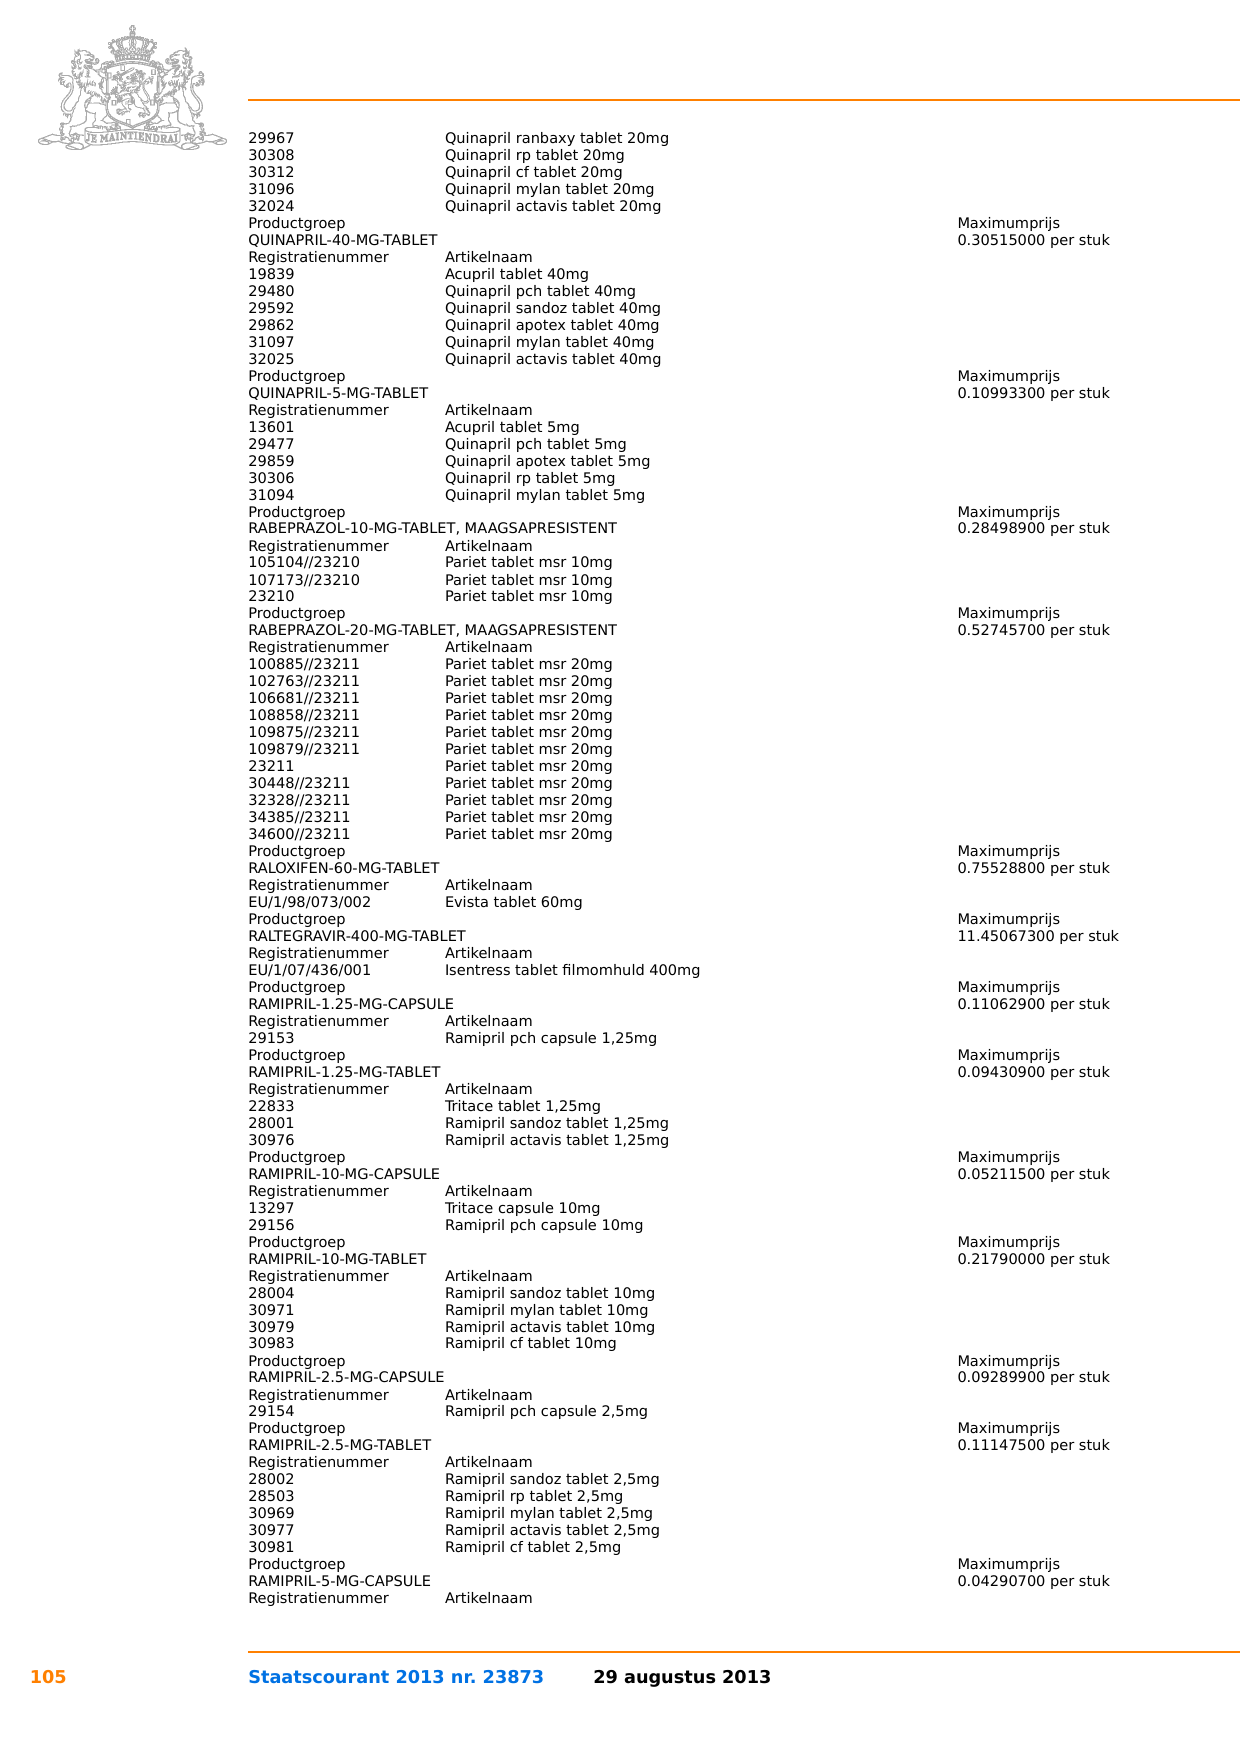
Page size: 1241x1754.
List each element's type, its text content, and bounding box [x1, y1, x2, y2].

table_cell 11.45067300 per stuk [951, 928, 1163, 945]
table_cell Pariet tablet msr 20mg [439, 775, 951, 792]
table_cell [951, 1471, 1163, 1488]
table_cell Artikelnaam [439, 1386, 951, 1403]
table_cell Quinapril actavis tablet 40mg [439, 351, 951, 368]
table_cell Registratienummer [248, 877, 439, 894]
table_cell Pariet tablet msr 20mg [439, 741, 951, 758]
table_cell [951, 1386, 1163, 1403]
table_cell RALOXIFEN-60-MG-TABLET [248, 860, 951, 877]
table_cell 0.09430900 per stuk [951, 1064, 1163, 1081]
table_cell 29154 [248, 1403, 439, 1420]
table_cell 0.11147500 per stuk [951, 1437, 1163, 1454]
table_cell Artikelnaam [439, 877, 951, 894]
table_cell [951, 486, 1163, 503]
table_cell Pariet tablet msr 20mg [439, 673, 951, 690]
table_cell Artikelnaam [439, 538, 951, 554]
table_cell Artikelnaam [439, 1183, 951, 1199]
table_cell Productgroep [248, 1556, 439, 1573]
table_cell 29156 [248, 1217, 439, 1233]
table_cell [951, 300, 1163, 317]
table_cell [951, 1098, 1163, 1115]
table_cell Quinapril sandoz tablet 40mg [439, 300, 951, 317]
table_cell [951, 1454, 1163, 1471]
table_cell [951, 266, 1163, 283]
table_cell 30306 [248, 470, 439, 486]
table_cell 0.10993300 per stuk [951, 385, 1163, 402]
table_cell [951, 402, 1163, 418]
table_cell Artikelnaam [439, 249, 951, 266]
table_cell Registratienummer [248, 639, 439, 656]
table_cell Maximumprijs [951, 1047, 1163, 1064]
table_cell Maximumprijs [951, 215, 1163, 232]
table_cell Productgroep [248, 1047, 439, 1064]
table_cell [951, 707, 1163, 724]
table_cell Productgroep [248, 1420, 439, 1437]
table_cell 30979 [248, 1319, 439, 1335]
table_cell Quinapril apotex tablet 5mg [439, 453, 951, 469]
table_cell [951, 554, 1163, 571]
table_cell [951, 1590, 1163, 1607]
table_cell Maximumprijs [951, 1149, 1163, 1166]
table_cell Quinapril mylan tablet 40mg [439, 334, 951, 351]
table_cell 29859 [248, 453, 439, 469]
table_cell Productgroep [248, 979, 439, 996]
table_cell Maximumprijs [951, 1234, 1163, 1251]
table_cell [951, 809, 1163, 826]
table_cell [951, 690, 1163, 707]
table_cell Pariet tablet msr 20mg [439, 826, 951, 843]
table_cell Productgroep [248, 1234, 439, 1251]
table_cell Registratienummer [248, 1183, 439, 1199]
table_cell Quinapril apotex tablet 40mg [439, 317, 951, 334]
table_cell [951, 283, 1163, 300]
table_cell Productgroep [248, 504, 439, 520]
table_cell [439, 911, 951, 928]
table_cell 0.05211500 per stuk [951, 1166, 1163, 1183]
table_cell 28002 [248, 1471, 439, 1488]
table_cell 22833 [248, 1098, 439, 1115]
table_cell Pariet tablet msr 20mg [439, 724, 951, 741]
table_cell [439, 368, 951, 384]
table_cell [951, 894, 1163, 911]
table_cell [951, 1285, 1163, 1301]
table_cell [951, 198, 1163, 215]
table_cell 0.09289900 per stuk [951, 1369, 1163, 1386]
table_cell 29592 [248, 300, 439, 317]
table_cell 108858//23211 [248, 707, 439, 724]
table_cell 29477 [248, 436, 439, 452]
table_cell Quinapril pch tablet 5mg [439, 436, 951, 452]
table_cell 19839 [248, 266, 439, 283]
table_cell RAMIPRIL-5-MG-CAPSULE [248, 1573, 951, 1590]
table_cell Registratienummer [248, 1590, 439, 1607]
table_cell [951, 1539, 1163, 1556]
table_cell QUINAPRIL-40-MG-TABLET [248, 232, 951, 249]
table_cell RALTEGRAVIR-400-MG-TABLET [248, 928, 951, 945]
table_cell 28004 [248, 1285, 439, 1301]
table_cell [951, 571, 1163, 588]
table_cell 105104//23210 [248, 554, 439, 571]
table_cell [951, 1030, 1163, 1047]
table_cell [951, 741, 1163, 758]
table_cell RAMIPRIL-2.5-MG-TABLET [248, 1437, 951, 1454]
table_cell Quinapril cf tablet 20mg [439, 164, 951, 181]
table_cell RABEPRAZOL-10-MG-TABLET, MAAGSAPRESISTENT [248, 520, 951, 537]
table_cell 32328//23211 [248, 792, 439, 809]
table_cell [439, 1149, 951, 1166]
table_cell 34600//23211 [248, 826, 439, 843]
table_cell 31094 [248, 486, 439, 503]
table_cell Artikelnaam [439, 1081, 951, 1098]
table_cell [951, 1013, 1163, 1030]
table_cell [951, 1200, 1163, 1217]
table_cell [951, 962, 1163, 979]
table_cell 29153 [248, 1030, 439, 1047]
table_cell [951, 639, 1163, 656]
table_cell 28503 [248, 1488, 439, 1505]
table_cell 31097 [248, 334, 439, 351]
table_cell Quinapril mylan tablet 20mg [439, 181, 951, 198]
table_cell Pariet tablet msr 20mg [439, 809, 951, 826]
table_cell Maximumprijs [951, 1353, 1163, 1369]
picture [38, 25, 227, 150]
table_cell 0.75528800 per stuk [951, 860, 1163, 877]
table_cell [951, 147, 1163, 164]
table_cell Ramipril actavis tablet 2,5mg [439, 1522, 951, 1539]
table_cell Artikelnaam [439, 945, 951, 962]
table_cell Ramipril pch capsule 2,5mg [439, 1403, 951, 1420]
table_cell 30308 [248, 147, 439, 164]
table_cell RAMIPRIL-1.25-MG-CAPSULE [248, 996, 951, 1013]
table_cell Artikelnaam [439, 1454, 951, 1471]
table_cell Registratienummer [248, 945, 439, 962]
table_cell 30448//23211 [248, 775, 439, 792]
table_cell [951, 1319, 1163, 1335]
table_cell Registratienummer [248, 402, 439, 418]
table_cell Evista tablet 60mg [439, 894, 951, 911]
table_cell Maximumprijs [951, 911, 1163, 928]
table_cell Productgroep [248, 605, 439, 622]
table_cell Pariet tablet msr 20mg [439, 690, 951, 707]
table_cell Quinapril ranbaxy tablet 20mg [439, 130, 951, 147]
table_cell [439, 215, 951, 232]
table_cell [439, 504, 951, 520]
table_cell [951, 334, 1163, 351]
table_cell 32024 [248, 198, 439, 215]
table_cell [951, 656, 1163, 673]
table_cell Pariet tablet msr 10mg [439, 588, 951, 605]
table_cell [439, 1353, 951, 1369]
table_cell RABEPRAZOL-20-MG-TABLET, MAAGSAPRESISTENT [248, 622, 951, 639]
table_cell Ramipril sandoz tablet 1,25mg [439, 1115, 951, 1132]
table_cell 29967 [248, 130, 439, 147]
table_cell 31096 [248, 181, 439, 198]
table_cell [951, 1115, 1163, 1132]
table_cell [951, 351, 1163, 368]
table_cell [951, 1522, 1163, 1539]
table_cell 29862 [248, 317, 439, 334]
table_cell [439, 605, 951, 622]
table_cell Maximumprijs [951, 605, 1163, 622]
table_cell 109879//23211 [248, 741, 439, 758]
table_cell 23211 [248, 758, 439, 775]
table_cell [951, 1081, 1163, 1098]
table_cell Maximumprijs [951, 843, 1163, 860]
table_cell 107173//23210 [248, 571, 439, 588]
table_cell Ramipril mylan tablet 2,5mg [439, 1505, 951, 1522]
table_cell [951, 826, 1163, 843]
table_cell 34385//23211 [248, 809, 439, 826]
table_cell Maximumprijs [951, 979, 1163, 996]
table_cell 30971 [248, 1301, 439, 1318]
table_cell Ramipril actavis tablet 10mg [439, 1319, 951, 1335]
table_cell RAMIPRIL-10-MG-CAPSULE [248, 1166, 951, 1183]
table_cell 0.28498900 per stuk [951, 520, 1163, 537]
table_cell Acupril tablet 40mg [439, 266, 951, 283]
table_cell [951, 1488, 1163, 1505]
table_cell QUINAPRIL-5-MG-TABLET [248, 385, 951, 402]
table_cell Quinapril rp tablet 5mg [439, 470, 951, 486]
table_cell 28001 [248, 1115, 439, 1132]
table_cell Registratienummer [248, 1454, 439, 1471]
table_cell [439, 1234, 951, 1251]
table_cell [951, 181, 1163, 198]
table_cell [951, 1132, 1163, 1149]
table_cell [439, 1420, 951, 1437]
table_cell 29480 [248, 283, 439, 300]
table_cell 0.21790000 per stuk [951, 1251, 1163, 1267]
table_cell Quinapril pch tablet 40mg [439, 283, 951, 300]
table_cell Artikelnaam [439, 1268, 951, 1284]
table_cell [951, 877, 1163, 894]
table_cell EU/1/07/436/001 [248, 962, 439, 979]
table_cell [439, 979, 951, 996]
table_cell Registratienummer [248, 538, 439, 554]
table_cell Ramipril cf tablet 2,5mg [439, 1539, 951, 1556]
table_cell Acupril tablet 5mg [439, 419, 951, 436]
table_cell [951, 945, 1163, 962]
table_cell Pariet tablet msr 10mg [439, 571, 951, 588]
table_cell 13601 [248, 419, 439, 436]
table_cell [951, 419, 1163, 436]
table_cell Maximumprijs [951, 368, 1163, 384]
table_cell 13297 [248, 1200, 439, 1217]
table_cell Ramipril pch capsule 10mg [439, 1217, 951, 1233]
table_cell [951, 436, 1163, 452]
table_cell Maximumprijs [951, 504, 1163, 520]
table_cell [951, 775, 1163, 792]
table_cell Ramipril sandoz tablet 10mg [439, 1285, 951, 1301]
table_cell Productgroep [248, 1353, 439, 1369]
table_cell 30981 [248, 1539, 439, 1556]
table_cell Registratienummer [248, 1081, 439, 1098]
table_cell Productgroep [248, 368, 439, 384]
table_cell Ramipril rp tablet 2,5mg [439, 1488, 951, 1505]
table_cell Pariet tablet msr 20mg [439, 792, 951, 809]
table_cell [951, 317, 1163, 334]
table_cell [951, 453, 1163, 469]
table_cell [951, 1335, 1163, 1352]
table_cell EU/1/98/073/002 [248, 894, 439, 911]
table_cell Artikelnaam [439, 1590, 951, 1607]
table_cell 0.11062900 per stuk [951, 996, 1163, 1013]
table_cell [951, 249, 1163, 266]
table_cell Maximumprijs [951, 1556, 1163, 1573]
table_cell 0.04290700 per stuk [951, 1573, 1163, 1590]
table_cell 30969 [248, 1505, 439, 1522]
table_cell [951, 1403, 1163, 1420]
table_cell Productgroep [248, 911, 439, 928]
table_cell Isentress tablet filmomhuld 400mg [439, 962, 951, 979]
table_cell Registratienummer [248, 1268, 439, 1284]
table_cell Tritace capsule 10mg [439, 1200, 951, 1217]
table_cell Productgroep [248, 215, 439, 232]
table_cell 106681//23211 [248, 690, 439, 707]
table_cell [951, 538, 1163, 554]
table_cell Tritace tablet 1,25mg [439, 1098, 951, 1115]
table_cell 23210 [248, 588, 439, 605]
table_cell 0.30515000 per stuk [951, 232, 1163, 249]
table_cell RAMIPRIL-2.5-MG-CAPSULE [248, 1369, 951, 1386]
table_cell Ramipril actavis tablet 1,25mg [439, 1132, 951, 1149]
table_cell Ramipril mylan tablet 10mg [439, 1301, 951, 1318]
table_cell Ramipril sandoz tablet 2,5mg [439, 1471, 951, 1488]
table_cell [951, 673, 1163, 690]
table_cell RAMIPRIL-10-MG-TABLET [248, 1251, 951, 1267]
table_cell RAMIPRIL-1.25-MG-TABLET [248, 1064, 951, 1081]
table_cell [951, 130, 1163, 147]
table_cell Productgroep [248, 1149, 439, 1166]
table_cell [951, 1301, 1163, 1318]
table_cell 30976 [248, 1132, 439, 1149]
table_cell Registratienummer [248, 249, 439, 266]
table_cell [439, 1556, 951, 1573]
table_cell Pariet tablet msr 20mg [439, 758, 951, 775]
table_cell [951, 164, 1163, 181]
table_cell [951, 1505, 1163, 1522]
table_cell 30977 [248, 1522, 439, 1539]
table_cell Registratienummer [248, 1013, 439, 1030]
table_cell [951, 758, 1163, 775]
table_cell [439, 1047, 951, 1064]
table_cell Artikelnaam [439, 402, 951, 418]
table_cell Artikelnaam [439, 639, 951, 656]
table_cell Pariet tablet msr 20mg [439, 656, 951, 673]
table_cell 109875//23211 [248, 724, 439, 741]
table_cell 30983 [248, 1335, 439, 1352]
table_cell [951, 792, 1163, 809]
table_cell Quinapril mylan tablet 5mg [439, 486, 951, 503]
table_cell Quinapril rp tablet 20mg [439, 147, 951, 164]
table_cell 30312 [248, 164, 439, 181]
table_cell Pariet tablet msr 20mg [439, 707, 951, 724]
table_cell [439, 843, 951, 860]
table_cell 102763//23211 [248, 673, 439, 690]
table_cell [951, 1268, 1163, 1284]
table_cell 100885//23211 [248, 656, 439, 673]
table_cell Registratienummer [248, 1386, 439, 1403]
table_cell Productgroep [248, 843, 439, 860]
table_cell 32025 [248, 351, 439, 368]
table_cell Maximumprijs [951, 1420, 1163, 1437]
table_cell Quinapril actavis tablet 20mg [439, 198, 951, 215]
table_cell Artikelnaam [439, 1013, 951, 1030]
table_cell 0.52745700 per stuk [951, 622, 1163, 639]
table_cell Ramipril cf tablet 10mg [439, 1335, 951, 1352]
table_cell [951, 1217, 1163, 1233]
table_cell [951, 724, 1163, 741]
table_cell [951, 470, 1163, 486]
table_cell Ramipril pch capsule 1,25mg [439, 1030, 951, 1047]
table_cell [951, 1183, 1163, 1199]
table_cell [951, 588, 1163, 605]
table_cell Pariet tablet msr 10mg [439, 554, 951, 571]
